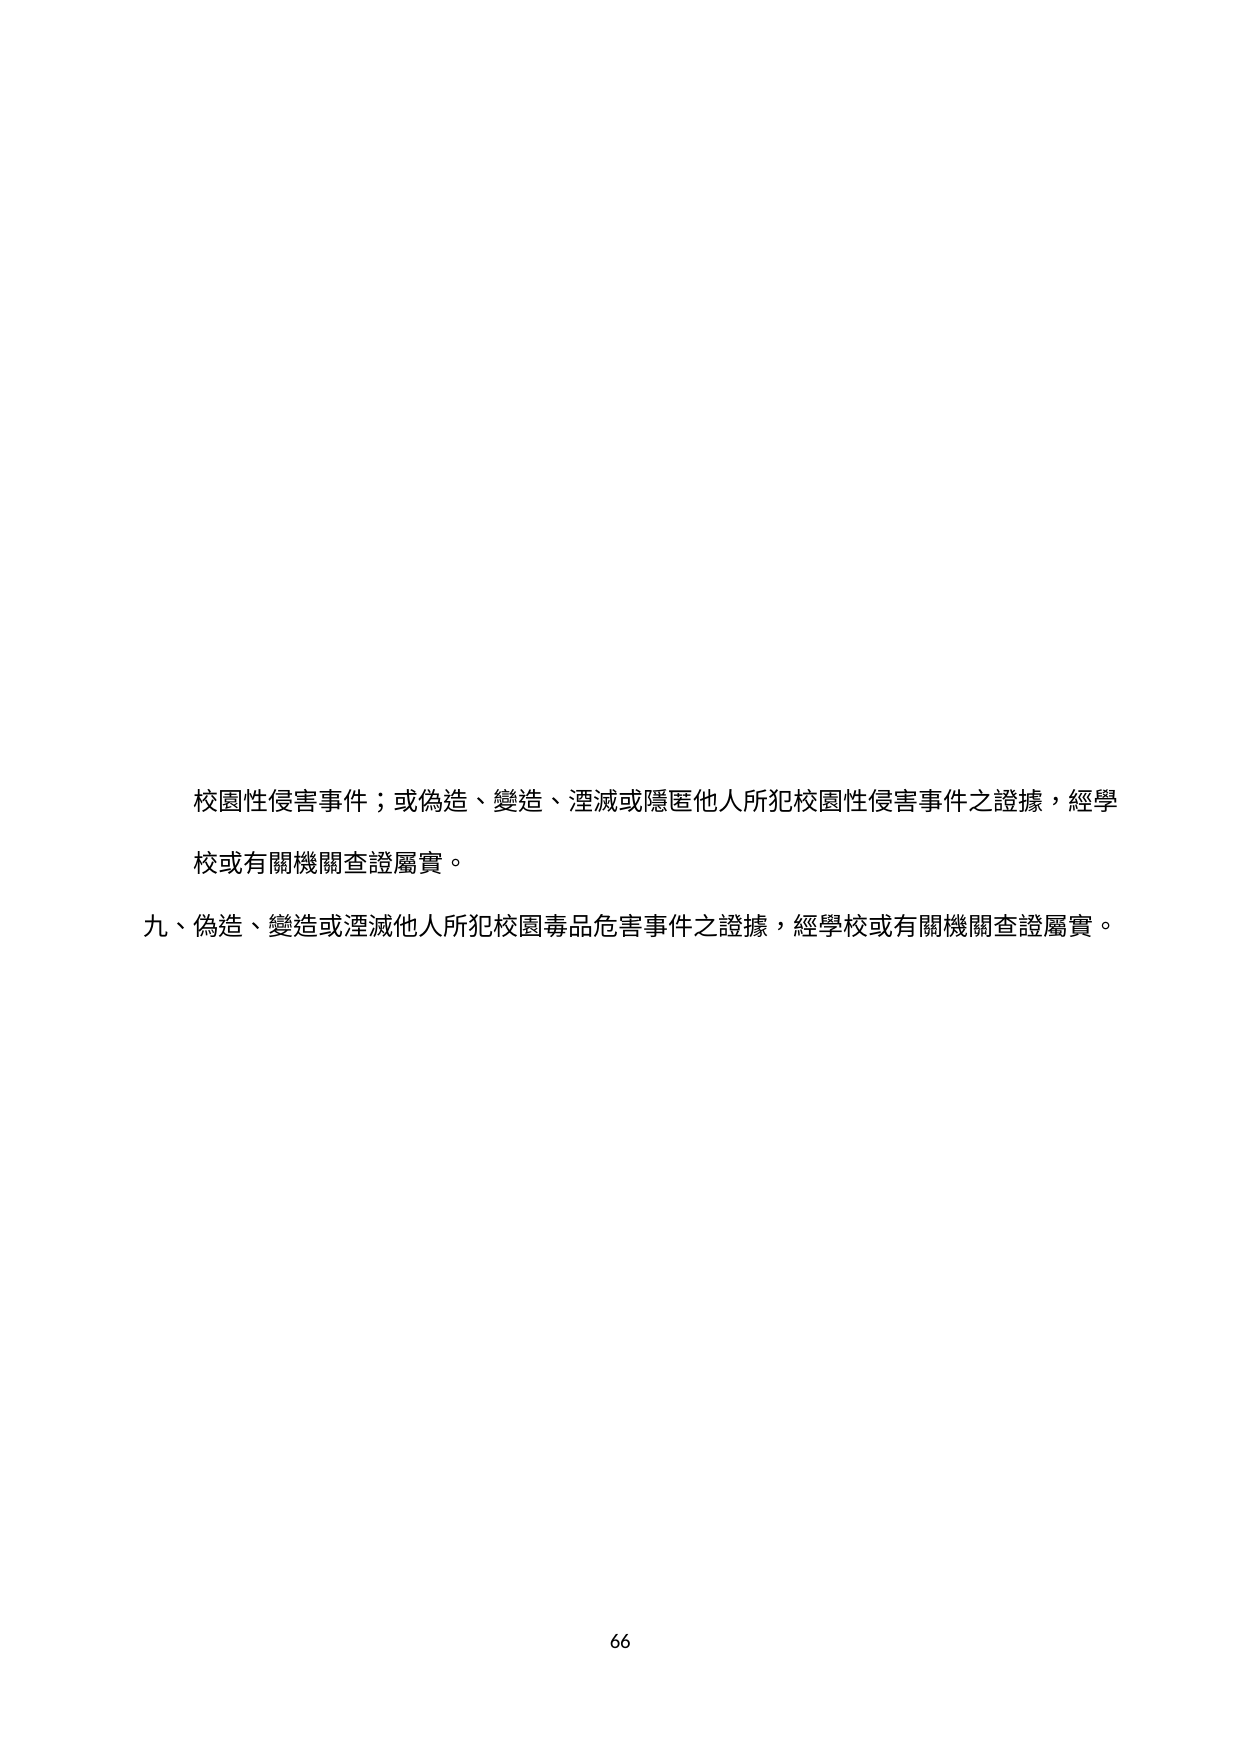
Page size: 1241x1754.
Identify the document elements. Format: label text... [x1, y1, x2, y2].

text 校園性侵害事件；或偽造、變造、湮滅或隱匿他人所犯校園性侵害事件之證據，經學校或有關機關查證屬實。 [143, 758, 1122, 883]
text 九、偽造、變造或湮滅他人所犯校園毒品危害事件之證據，經學校或有關機關查證屬實。 [118, 883, 1122, 945]
